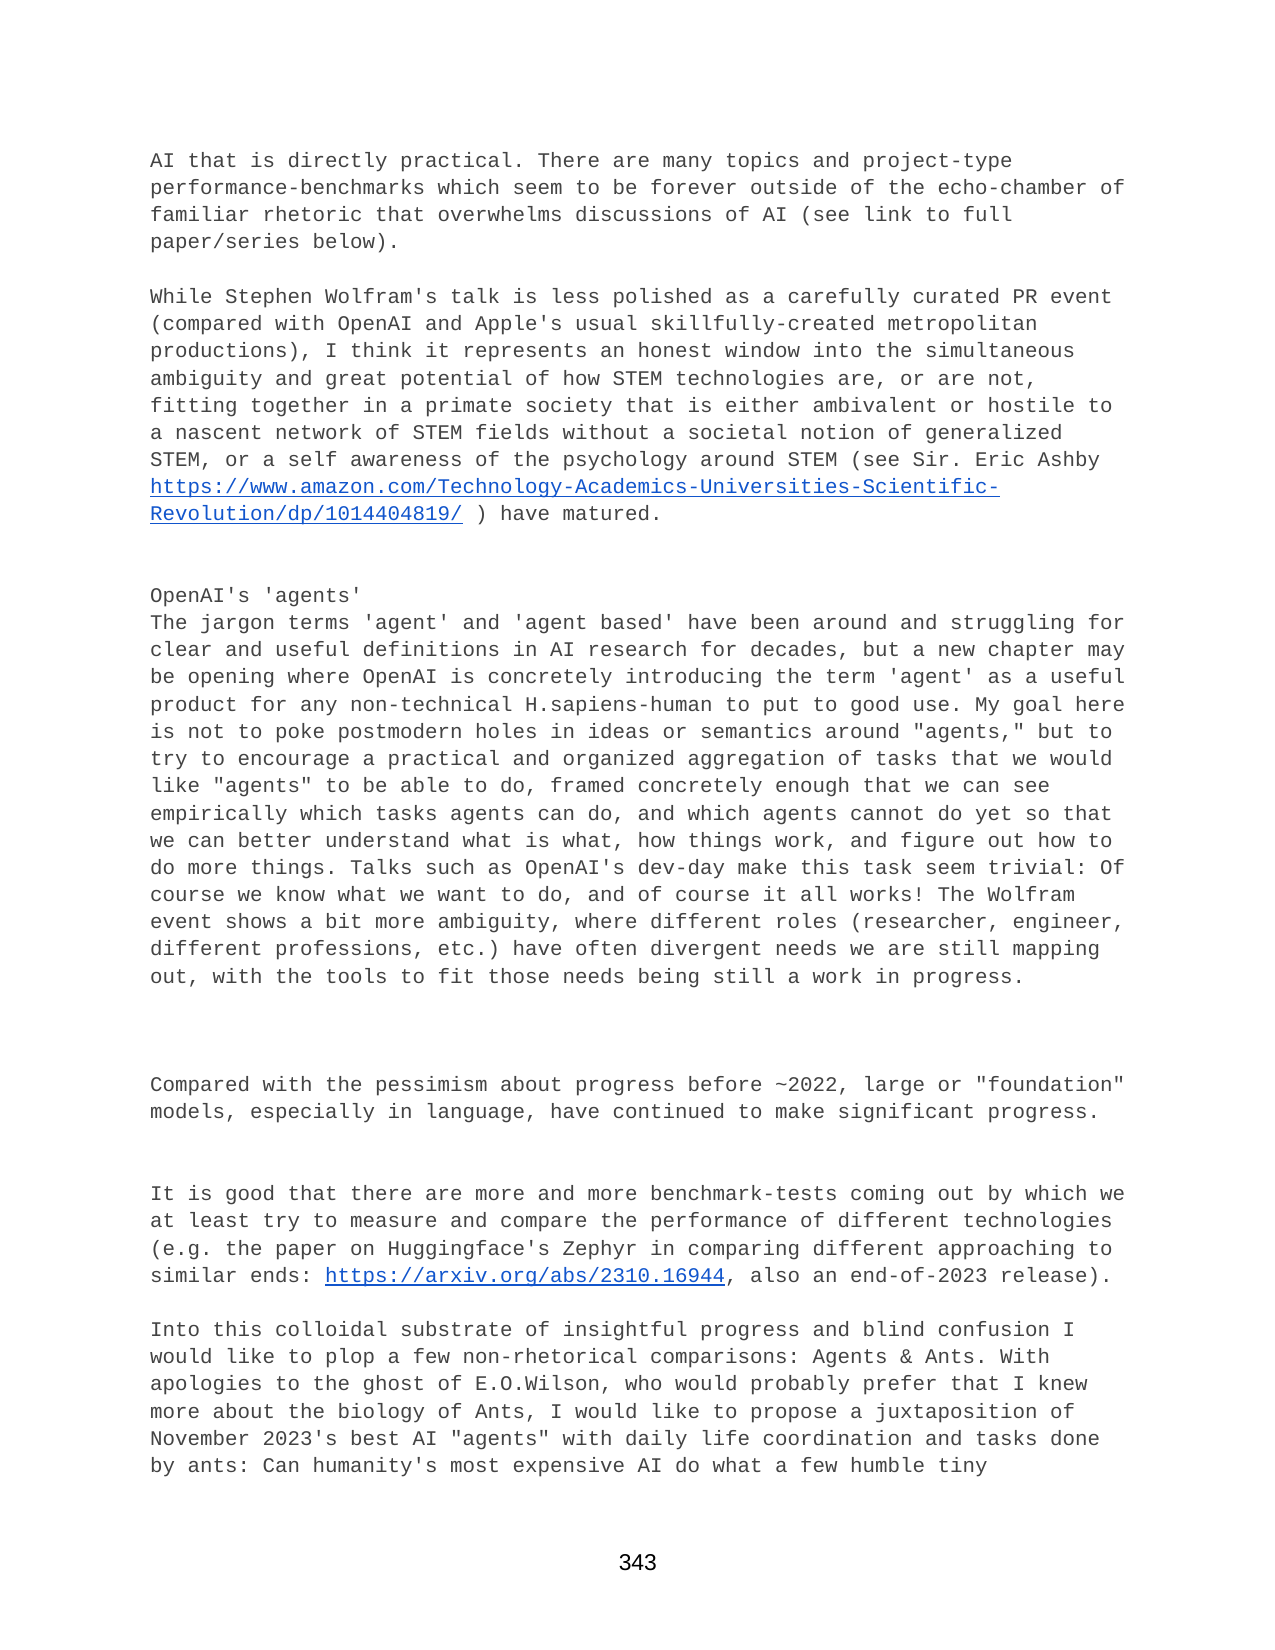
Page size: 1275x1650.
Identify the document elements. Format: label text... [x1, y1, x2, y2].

text AI that is directly practical. There are many topics and project-type performance-benchmarks which seem to be forever outside of the echo-chamber of familiar rhetoric that overwhelms discussions of AI (see link to full paper/series below). [150, 150, 1125, 255]
text While Stephen Wolfram's talk is less polished as a carefully curated PR event (compared with OpenAI and Apple's usual skillfully-created metropolitan productions), I think it represents an honest window into the simultaneous ambiguity and great potential of how STEM technologies are, or are not, fitting together in a primate society that is either ambivalent or hostile to a nascent network of STEM fields without a societal notion of generalized STEM, or a self awareness of the psychology around STEM (see Sir. Eric Ashby https://www.amazon.com/Technology-Academics-Universities-Scientific-Revolution/dp/1014404819/ ) have matured. [150, 286, 1125, 527]
text The jargon terms 'agent' and 'agent based' have been around and struggling for clear and useful definitions in AI research for decades, but a new chapter may be opening where OpenAI is concretely introducing the term 'agent' as a useful product for any non-technical H.sapiens-human to put to good use. My goal here is not to poke postmodern holes in ideas or semantics around "agents," but to try to encourage a practical and organized aggregation of tasks that we would like "agents" to be able to do, framed concretely enough that we can see empirically which tasks agents can do, and which agents cannot do yet so that we can better understand what is what, how things work, and figure out how to do more things. Talks such as OpenAI's dev-day make this task seem trivial: Of course we know what we want to do, and of course it all works! The Wolfram event shows a bit more ambiguity, where different roles (researcher, engineer, different professions, etc.) have often divergent needs we are still mapping out, with the tools to fit those needs being still a work in progress. [150, 612, 1125, 989]
text Compared with the pessimism about progress before ~2022, large or "foundation" models, especially in language, have continued to make significant progress. [150, 1074, 1125, 1125]
text OpenAI's 'agents' [150, 585, 1125, 609]
text Into this colloidal substrate of insightful progress and blind confusion I would like to plop a few non-rhetorical comparisons: Agents & Ants. With apologies to the ghost of E.O.Wilson, who would probably prefer that I knew more about the biology of Ants, I would like to propose a juxtaposition of November 2023's best AI "agents" with daily life coordination and tasks done by ants: Can humanity's most expensive AI do what a few humble tiny [150, 1319, 1125, 1479]
text It is good that there are more and more benchmark-tests coming out by which we at least try to measure and compare the performance of different technologies (e.g. the paper on Huggingface's Zephyr in comparing different approaching to similar ends: https://arxiv.org/abs/2310.16944, also an end-of-2023 release). [150, 1183, 1125, 1288]
